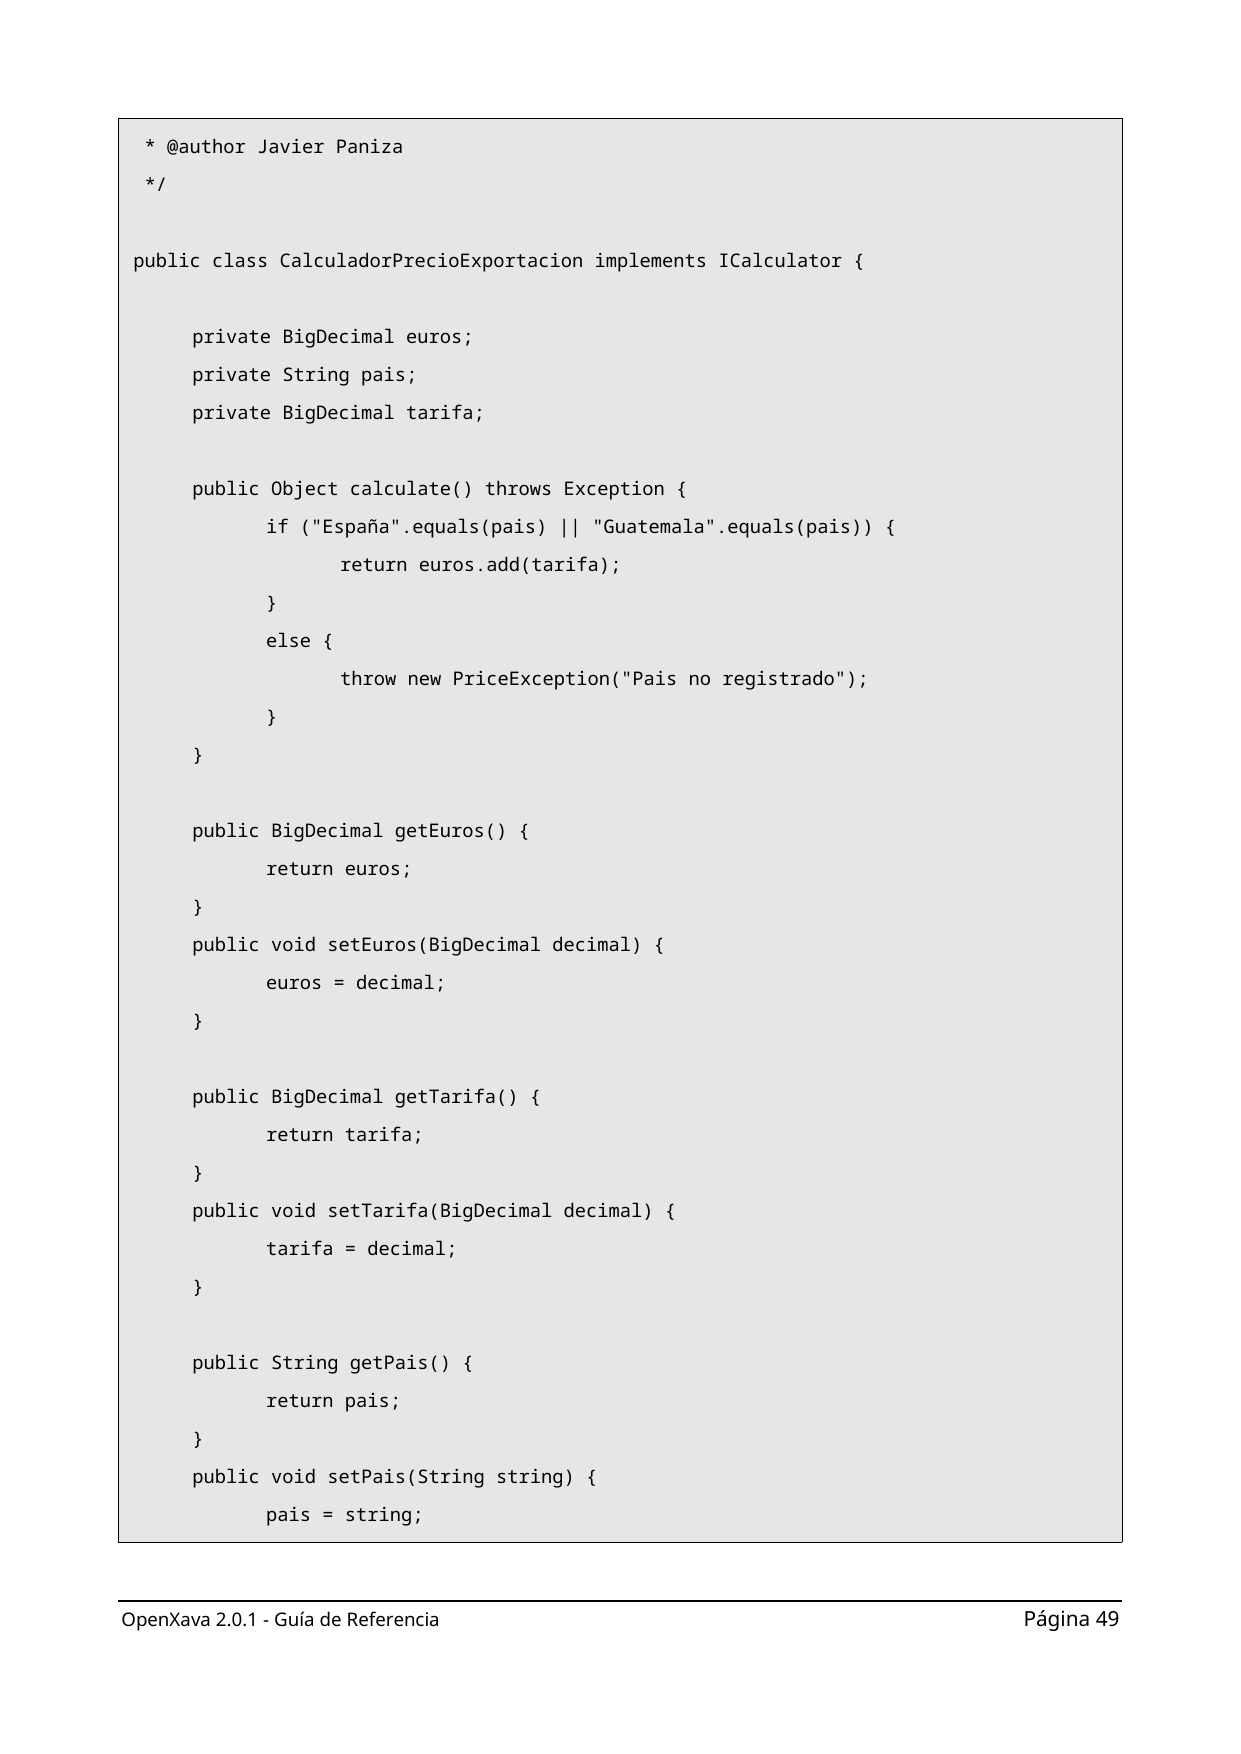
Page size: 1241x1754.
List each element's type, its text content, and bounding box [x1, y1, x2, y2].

text private String pais; [119, 346, 1122, 384]
text } [119, 688, 1122, 726]
text public BigDecimal getEuros() { [119, 802, 1122, 841]
text public BigDecimal getTarifa() { [119, 1069, 1122, 1107]
text return tarifa; [119, 1107, 1122, 1145]
text public void setEuros(BigDecimal decimal) { [119, 917, 1122, 954]
text if ("España".equals(pais) || "Guatemala".equals(pais)) { [119, 498, 1122, 536]
text } [119, 878, 1122, 917]
text public void setTarifa(BigDecimal decimal) { [119, 1183, 1122, 1221]
text private BigDecimal euros; [119, 308, 1122, 346]
text */ [119, 156, 1122, 194]
text } [119, 993, 1122, 1031]
text euros = decimal; [119, 954, 1122, 993]
text return pais; [119, 1373, 1122, 1411]
text private BigDecimal tarifa; [119, 384, 1122, 422]
text throw new PriceException("Pais no registrado"); [119, 650, 1122, 688]
text } [119, 1145, 1122, 1183]
text public class CalculadorPrecioExportacion implements ICalculator { [119, 232, 1122, 270]
text } [119, 574, 1122, 612]
text public Object calculate() throws Exception { [119, 460, 1122, 498]
text public String getPais() { [119, 1335, 1122, 1373]
text pais = string; [119, 1487, 1122, 1542]
text tarifa = decimal; [119, 1221, 1122, 1259]
text return euros.add(tarifa); [119, 536, 1122, 574]
text public void setPais(String string) { [119, 1449, 1122, 1487]
text * @author Javier Paniza [119, 119, 1122, 156]
text } [119, 1259, 1122, 1297]
text } [119, 1411, 1122, 1449]
text } [119, 726, 1122, 764]
text else { [119, 612, 1122, 650]
text return euros; [119, 841, 1122, 878]
